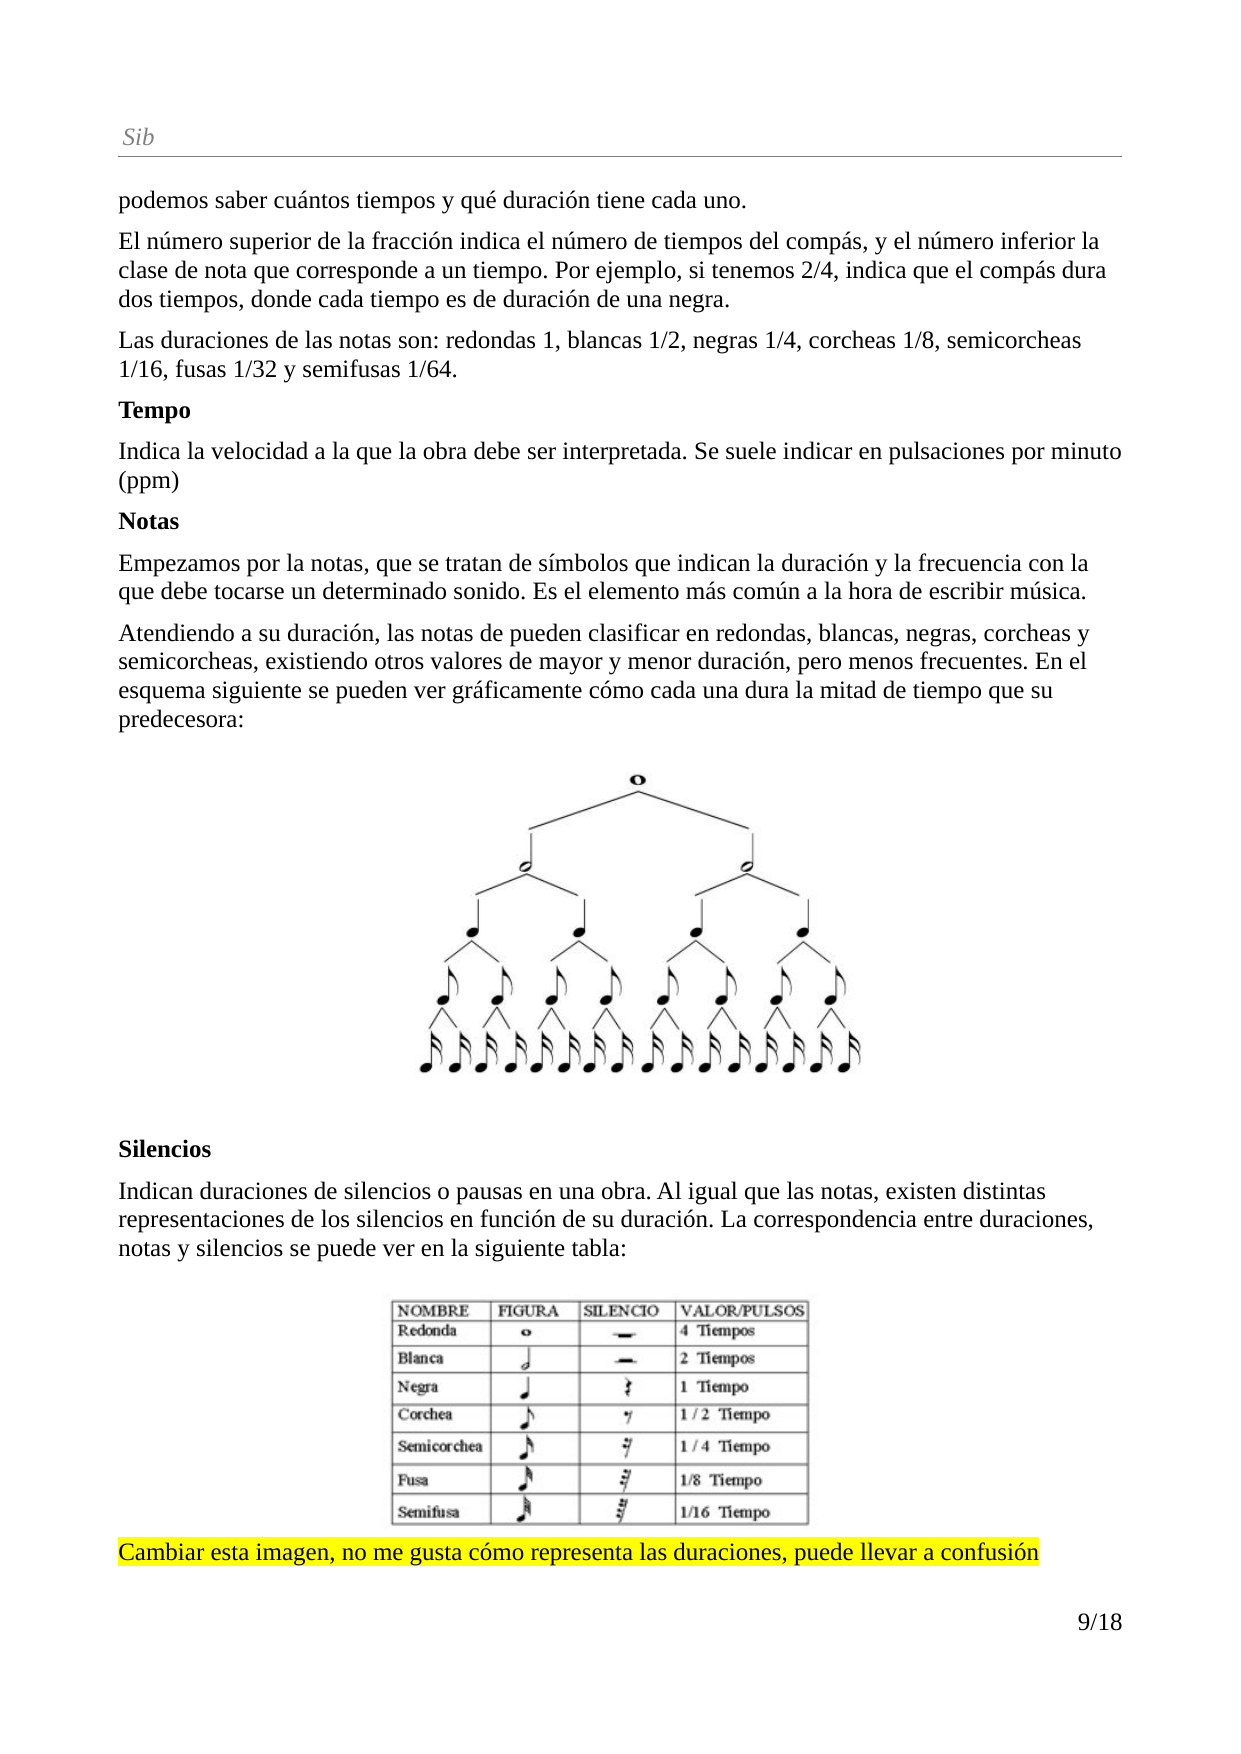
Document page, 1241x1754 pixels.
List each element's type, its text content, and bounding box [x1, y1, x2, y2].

text Indican duraciones de silencios o pausas en una obra. Al igual que las notas, existen distintas representaciones de los silencios en función de su duración. La correspondencia entre duraciones, notas y silencios se puede ver en la siguiente tabla: [118, 1176, 1122, 1262]
picture [415, 753, 873, 1094]
text Notas [118, 506, 1122, 535]
text Silencios [118, 1134, 1122, 1163]
text Indica la velocidad a la que la obra debe ser interpretada. Se suele indicar en pulsaciones por minuto (ppm) [118, 436, 1122, 494]
text Las duraciones de las notas son: redondas 1, blancas 1/2, negras 1/4, corcheas 1/8, semicorcheas 1/16, fusas 1/32 y semifusas 1/64. [118, 325, 1122, 383]
text Cambiar esta imagen, no me gusta cómo representa las duraciones, puede llevar a confusión [118, 1274, 1122, 1566]
text Empezamos por la notas, que se tratan de símbolos que indican la duración y la frecuencia con la que debe tocarse un determinado sonido. Es el elemento más común a la hora de escribir música. [118, 548, 1122, 605]
picture [381, 1293, 819, 1537]
text Tempo [118, 395, 1122, 424]
text podemos saber cuántos tiempos y qué duración tiene cada uno. [118, 185, 1122, 214]
text Atendiendo a su duración, las notas de pueden clasificar en redondas, blancas, negras, corcheas y semicorcheas, existiendo otros valores de mayor y menor duración, pero menos frecuentes. En el esquema siguiente se pueden ver gráficamente cómo cada una dura la mitad de tiempo que su predecesora: [118, 618, 1122, 733]
text El número superior de la fracción indica el número de tiempos del compás, y el número inferior la clase de nota que corresponde a un tiempo. Por ejemplo, si tenemos 2/4, indica que el compás dura dos tiempos, donde cada tiempo es de duración de una negra. [118, 226, 1122, 313]
